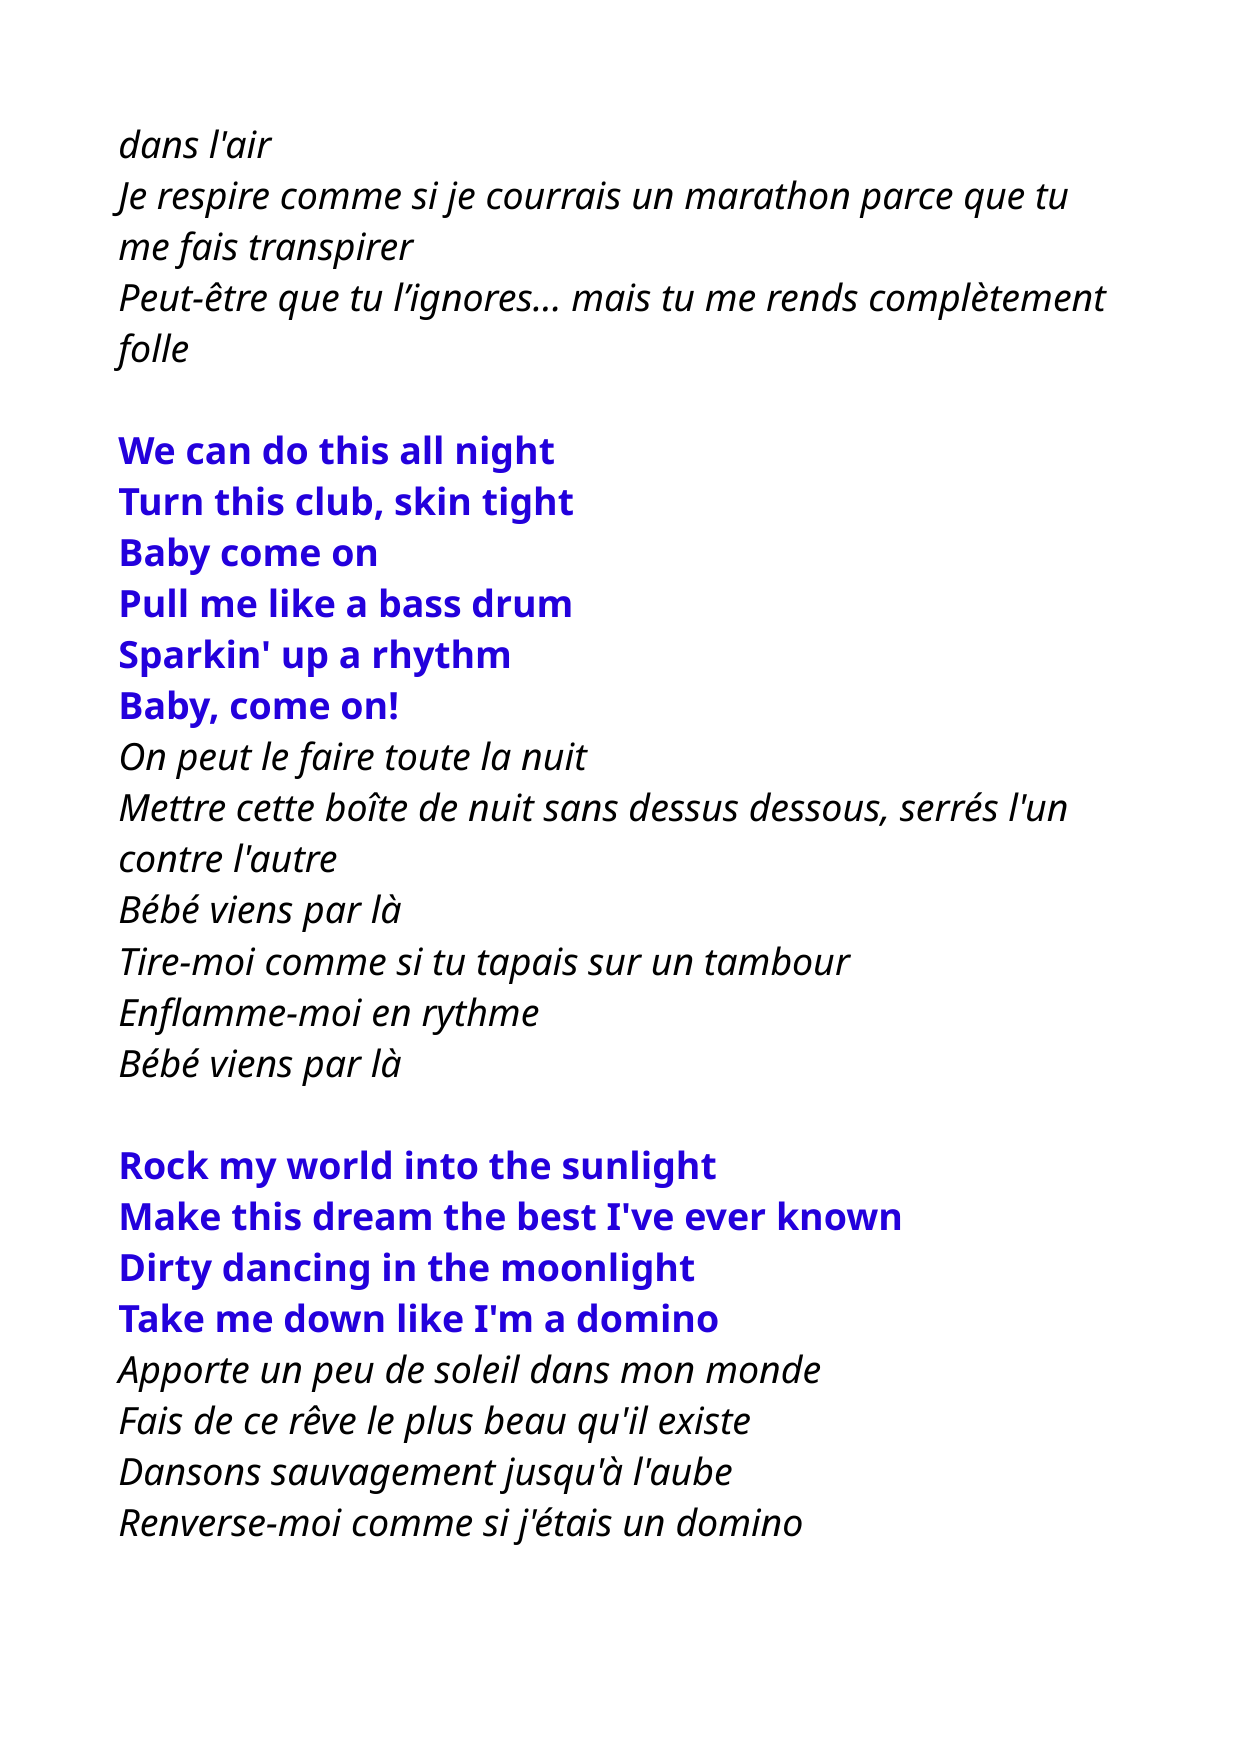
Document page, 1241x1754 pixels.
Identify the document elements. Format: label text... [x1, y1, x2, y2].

text dans l'air Je respire comme si je courrais un marathon parce que tu me fais transpirer Peut-être que tu l’ignores... mais tu me rends complètement folle We can do this all night Turn this club, skin tight Baby come on Pull me like a bass drum Sparkin' up a rhythm Baby, come on! On peut le faire toute la nuit Mettre cette boîte de nuit sans dessus dessous, serrés l'un contre l'autre Bébé viens par là Tire-moi comme si tu tapais sur un tambour Enflamme-moi en rythme Bébé viens par là Rock my world into the sunlight Make this dream the best I've ever known Dirty dancing in the moonlight Take me down like I'm a domino Apporte un peu de soleil dans mon monde Fais de ce rêve le plus beau qu'il existe Dansons sauvagement jusqu'à l'aube Renverse-moi comme si j'étais un domino [118, 118, 1122, 1598]
